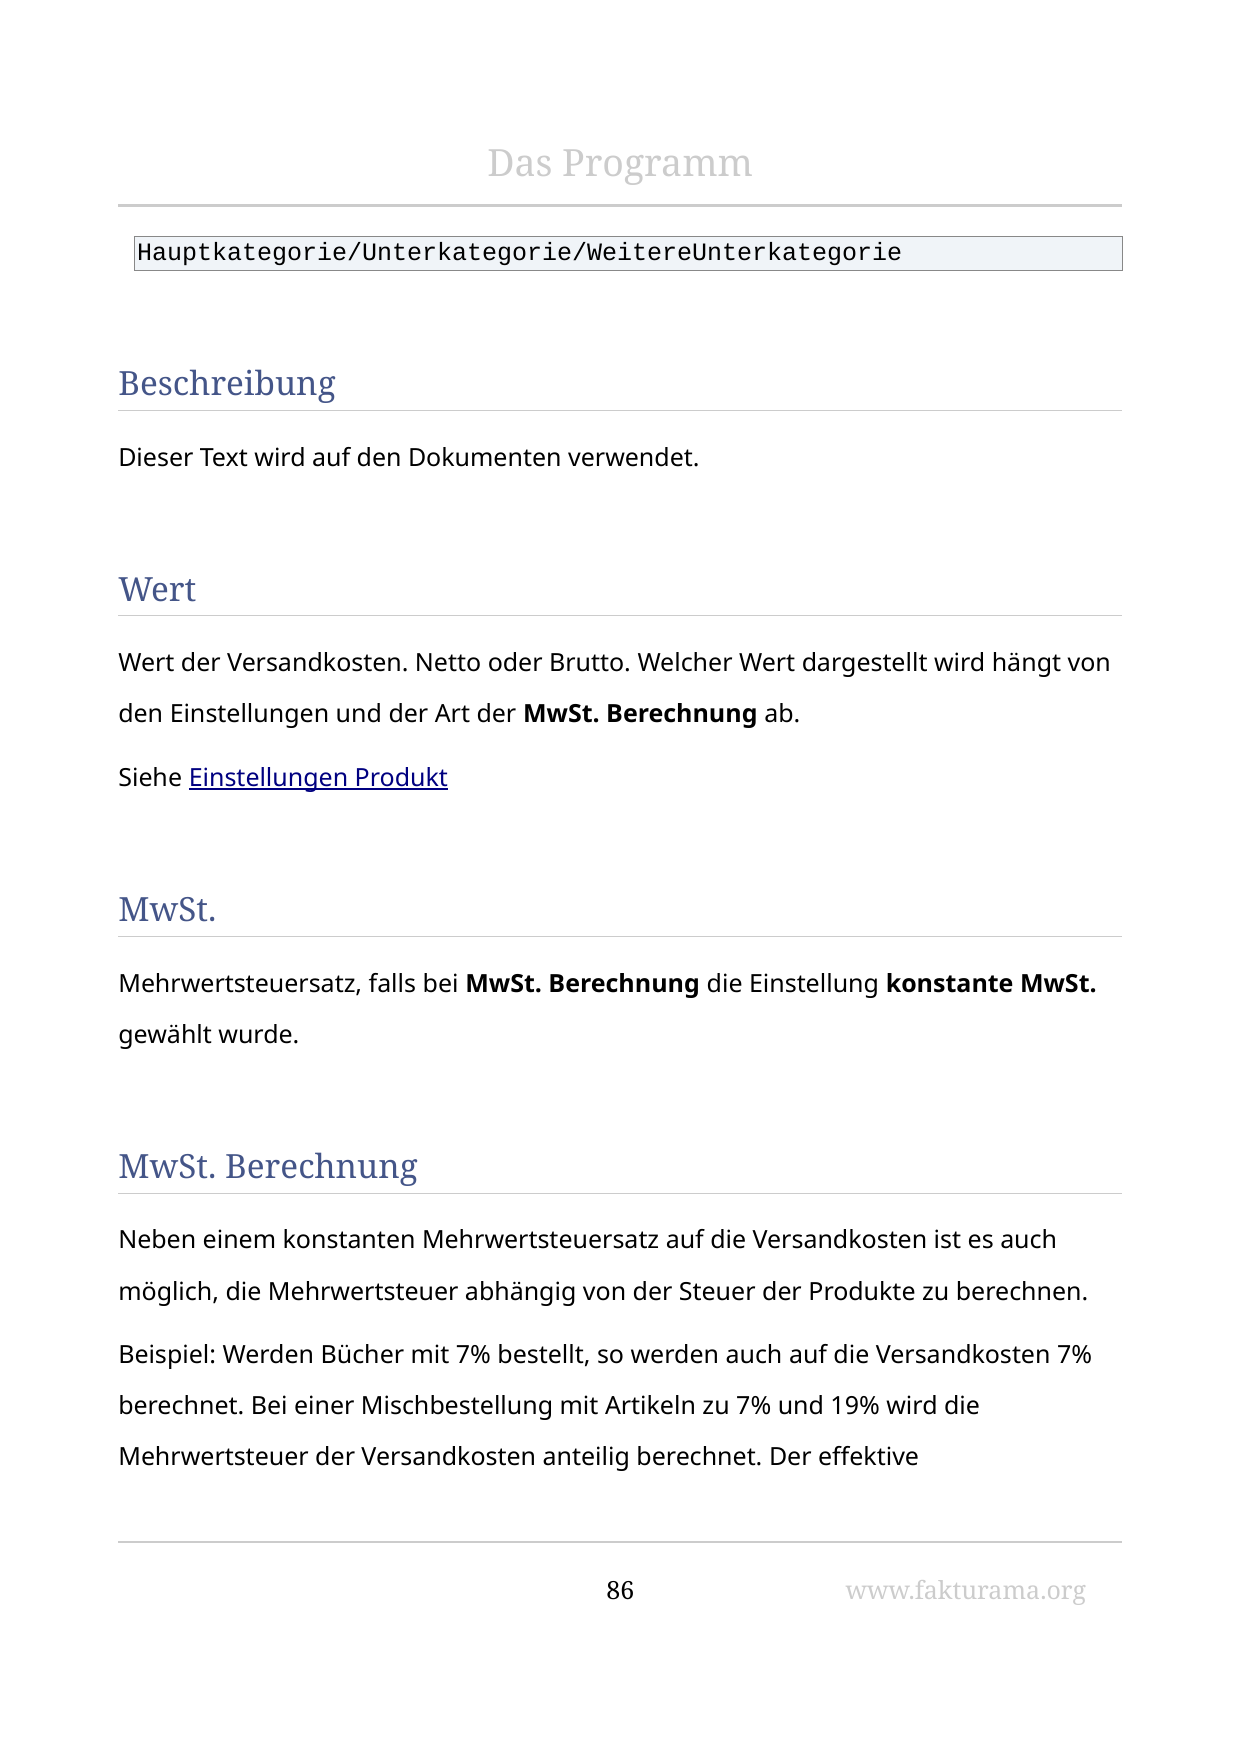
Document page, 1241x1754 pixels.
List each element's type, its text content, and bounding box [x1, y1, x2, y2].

subtitle Wert [118, 565, 1122, 615]
subtitle Beschreibung [118, 360, 1122, 410]
subtitle MwSt. [118, 886, 1122, 936]
text Hauptkategorie/Unterkategorie/WeitereUnterkategorie [135, 237, 1122, 270]
text Beispiel: Werden Bücher mit 7% bestellt, so werden auch auf die Versandkosten 7% berechnet. Bei einer Mischbestellung mit Artikeln zu 7% und 19% wird die Mehrwertsteuer der Versandkosten anteilig berechnet. Der effektive [118, 1337, 1122, 1473]
subtitle MwSt. Berechnung [118, 1142, 1122, 1193]
text Siehe Einstellungen Produkt [118, 760, 1122, 794]
text Dieser Text wird auf den Dokumenten verwendet. [118, 439, 1122, 473]
text Mehrwertsteuersatz, falls bei MwSt. Berechnung die Einstellung konstante MwSt. gewählt wurde. [118, 965, 1122, 1051]
text Neben einem konstanten Mehrwertsteuersatz auf die Versandkosten ist es auch möglich, die Mehrwertsteuer abhängig von der Steuer der Produkte zu berechnen. [118, 1222, 1122, 1307]
text Wert der Versandkosten. Netto oder Brutto. Welcher Wert dargestellt wird hängt von den Einstellungen und der Art der MwSt. Berechnung ab. [118, 645, 1122, 730]
